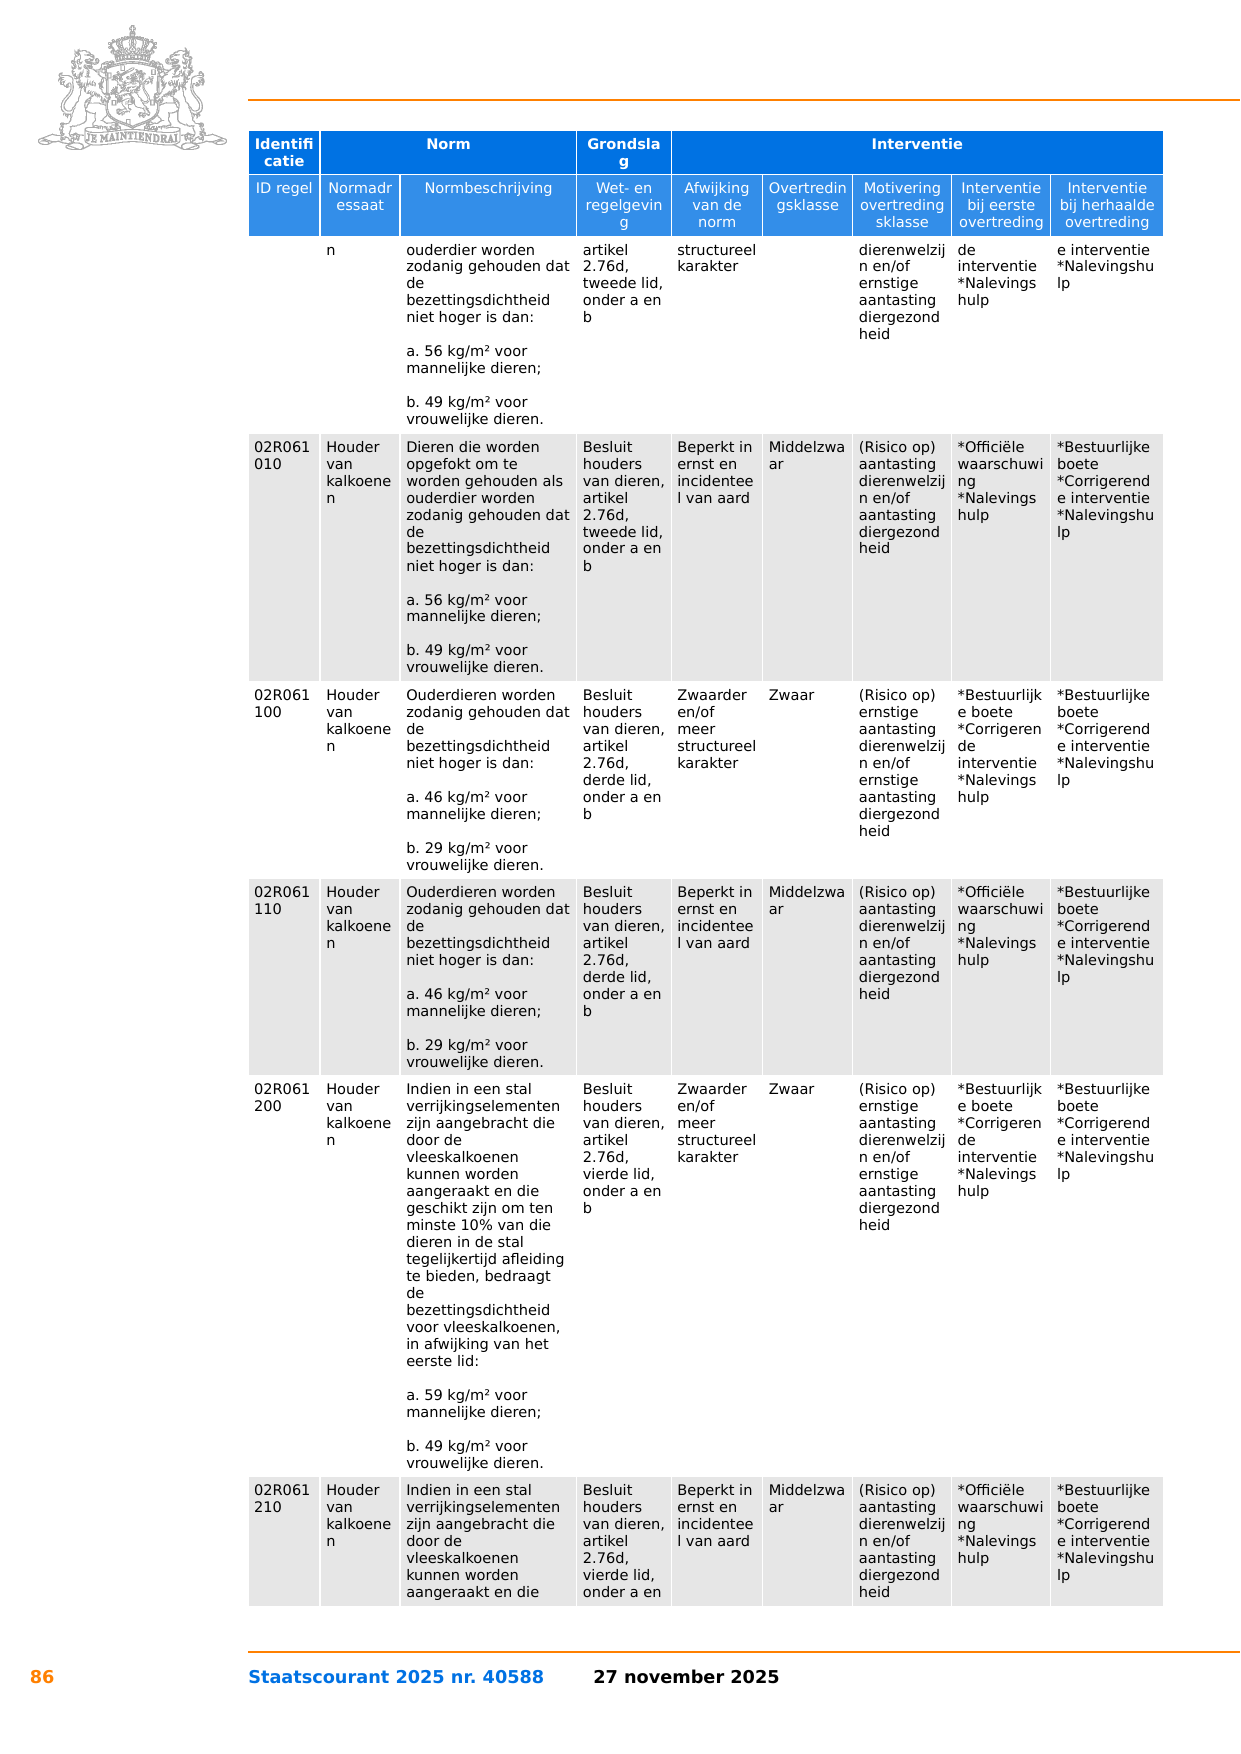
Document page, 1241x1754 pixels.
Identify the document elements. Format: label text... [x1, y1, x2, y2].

table_cell Beperkt in ernst en incidenteel van aard [672, 879, 762, 1075]
table_cell *Bestuurlijke boete *Corrigerende interventie *Nalevingshulp [952, 1076, 1050, 1476]
table_cell 02R061200 [249, 1076, 319, 1476]
picture [38, 25, 227, 150]
table_cell [249, 237, 319, 433]
table_cell Normadressaat [321, 175, 399, 236]
table_cell Houder van kalkoenen [321, 1076, 399, 1476]
table_cell Zwaarder en/of meer structureel karakter [672, 1076, 762, 1476]
table_cell Besluit houders van dieren, artikel 2.76d, derde lid, onder a en b [577, 682, 671, 878]
table_header Norm [321, 131, 576, 174]
table_cell (Risico op) aantasting dierenwelzijn en/of aantasting diergezondheid [853, 434, 951, 681]
table_cell Normbeschrijving [401, 175, 576, 236]
table_cell *Bestuurlijke boete *Corrigerende interventie *Nalevingshulp [1051, 682, 1163, 878]
table_cell *Bestuurlijke boete *Corrigerende interventie *Nalevingshulp [1051, 1076, 1163, 1476]
table_cell Middelzwaar [763, 434, 852, 681]
table_cell Overtredingsklasse [763, 175, 852, 236]
table_header Grondslag [577, 131, 671, 174]
table_cell *Bestuurlijke boete *Corrigerende interventie *Nalevingshulp [1051, 434, 1163, 681]
table_cell artikel 2.76d, tweede lid, onder a en b [577, 237, 671, 433]
table_cell *Bestuurlijke boete *Corrigerende interventie *Nalevingshulp [1051, 879, 1163, 1075]
table_cell Zwaar [763, 1076, 852, 1476]
table_cell dierenwelzijn en/of ernstige aantasting diergezondheid [853, 237, 951, 433]
table_cell 02R061010 [249, 434, 319, 681]
table_cell (Risico op) aantasting dierenwelzijn en/of aantasting diergezondheid [853, 1477, 951, 1606]
table_header Identificatie [249, 131, 319, 174]
table_cell ouderdier worden zodanig gehouden dat de bezettingsdichtheid niet hoger is dan: a. 56 kg/m² voor mannelijke dieren; b. 49 kg/m² voor vrouwelijke dieren. [401, 237, 576, 433]
table_cell Zwaar [763, 682, 852, 878]
table_cell 02R061210 [249, 1477, 319, 1606]
table_cell Motivering overtredingsklasse [853, 175, 951, 236]
table_cell n [321, 237, 399, 433]
table_cell Wet- en regelgeving [577, 175, 671, 236]
table_cell (Risico op) ernstige aantasting dierenwelzijn en/of ernstige aantasting diergezondheid [853, 682, 951, 878]
table_cell Indien in een stal verrijkingselementen zijn aangebracht die door de vleeskalkoenen kunnen worden aangeraakt en die [401, 1477, 576, 1606]
table_cell (Risico op) ernstige aantasting dierenwelzijn en/of ernstige aantasting diergezondheid [853, 1076, 951, 1476]
table_cell Ouderdieren worden zodanig gehouden dat de bezettingsdichtheid niet hoger is dan: a. 46 kg/m² voor mannelijke dieren; b. 29 kg/m² voor vrouwelijke dieren. [401, 879, 576, 1075]
table_cell Besluit houders van dieren, artikel 2.76d, vierde lid, onder a en [577, 1477, 671, 1606]
table_cell Beperkt in ernst en incidenteel van aard [672, 1477, 762, 1606]
table_cell Interventie bij herhaalde overtreding [1051, 175, 1163, 236]
table_cell Besluit houders van dieren, artikel 2.76d, vierde lid, onder a en b [577, 1076, 671, 1476]
table_cell Ouderdieren worden zodanig gehouden dat de bezettingsdichtheid niet hoger is dan: a. 46 kg/m² voor mannelijke dieren; b. 29 kg/m² voor vrouwelijke dieren. [401, 682, 576, 878]
table_cell Houder van kalkoenen [321, 682, 399, 878]
table_header Interventie [672, 131, 1163, 174]
table_cell Afwijking van de norm [672, 175, 762, 236]
table_cell *Officiële waarschuwing *Nalevingshulp [952, 879, 1050, 1075]
table_cell *Bestuurlijke boete *Corrigerende interventie *Nalevingshulp [952, 682, 1050, 878]
table_cell Besluit houders van dieren, artikel 2.76d, tweede lid, onder a en b [577, 434, 671, 681]
table_cell Dieren die worden opgefokt om te worden gehouden als ouderdier worden zodanig gehouden dat de bezettingsdichtheid niet hoger is dan: a. 56 kg/m² voor mannelijke dieren; b. 49 kg/m² voor vrouwelijke dieren. [401, 434, 576, 681]
table_cell Houder van kalkoenen [321, 434, 399, 681]
table_cell *Bestuurlijke boete *Corrigerende interventie *Nalevingshulp [1051, 1477, 1163, 1606]
table_cell Houder van kalkoenen [321, 1477, 399, 1606]
table_cell Interventie bij eerste overtreding [952, 175, 1050, 236]
table_cell Besluit houders van dieren, artikel 2.76d, derde lid, onder a en b [577, 879, 671, 1075]
table_cell Houder van kalkoenen [321, 879, 399, 1075]
table_cell 02R061110 [249, 879, 319, 1075]
table_cell de interventie *Nalevingshulp [952, 237, 1050, 433]
table_cell Beperkt in ernst en incidenteel van aard [672, 434, 762, 681]
table_cell e interventie *Nalevingshulp [1051, 237, 1163, 433]
table_cell 02R061100 [249, 682, 319, 878]
table_cell *Officiële waarschuwing *Nalevingshulp [952, 434, 1050, 681]
table_cell (Risico op) aantasting dierenwelzijn en/of aantasting diergezondheid [853, 879, 951, 1075]
table_cell [763, 237, 852, 433]
table_cell Middelzwaar [763, 879, 852, 1075]
table_cell Zwaarder en/of meer structureel karakter [672, 682, 762, 878]
table_cell Middelzwaar [763, 1477, 852, 1606]
table_cell *Officiële waarschuwing *Nalevingshulp [952, 1477, 1050, 1606]
table_cell structureel karakter [672, 237, 762, 433]
table_cell Indien in een stal verrijkingselementen zijn aangebracht die door de vleeskalkoenen kunnen worden aangeraakt en die geschikt zijn om ten minste 10% van die dieren in de stal tegelijkertijd afleiding te bieden, bedraagt de bezettingsdichtheid voor vleeskalkoenen, in afwijking van het eerste lid: a. 59 kg/m² voor mannelijke dieren; b. 49 kg/m² voor vrouwelijke dieren. [401, 1076, 576, 1476]
table_cell ID regel [249, 175, 319, 236]
